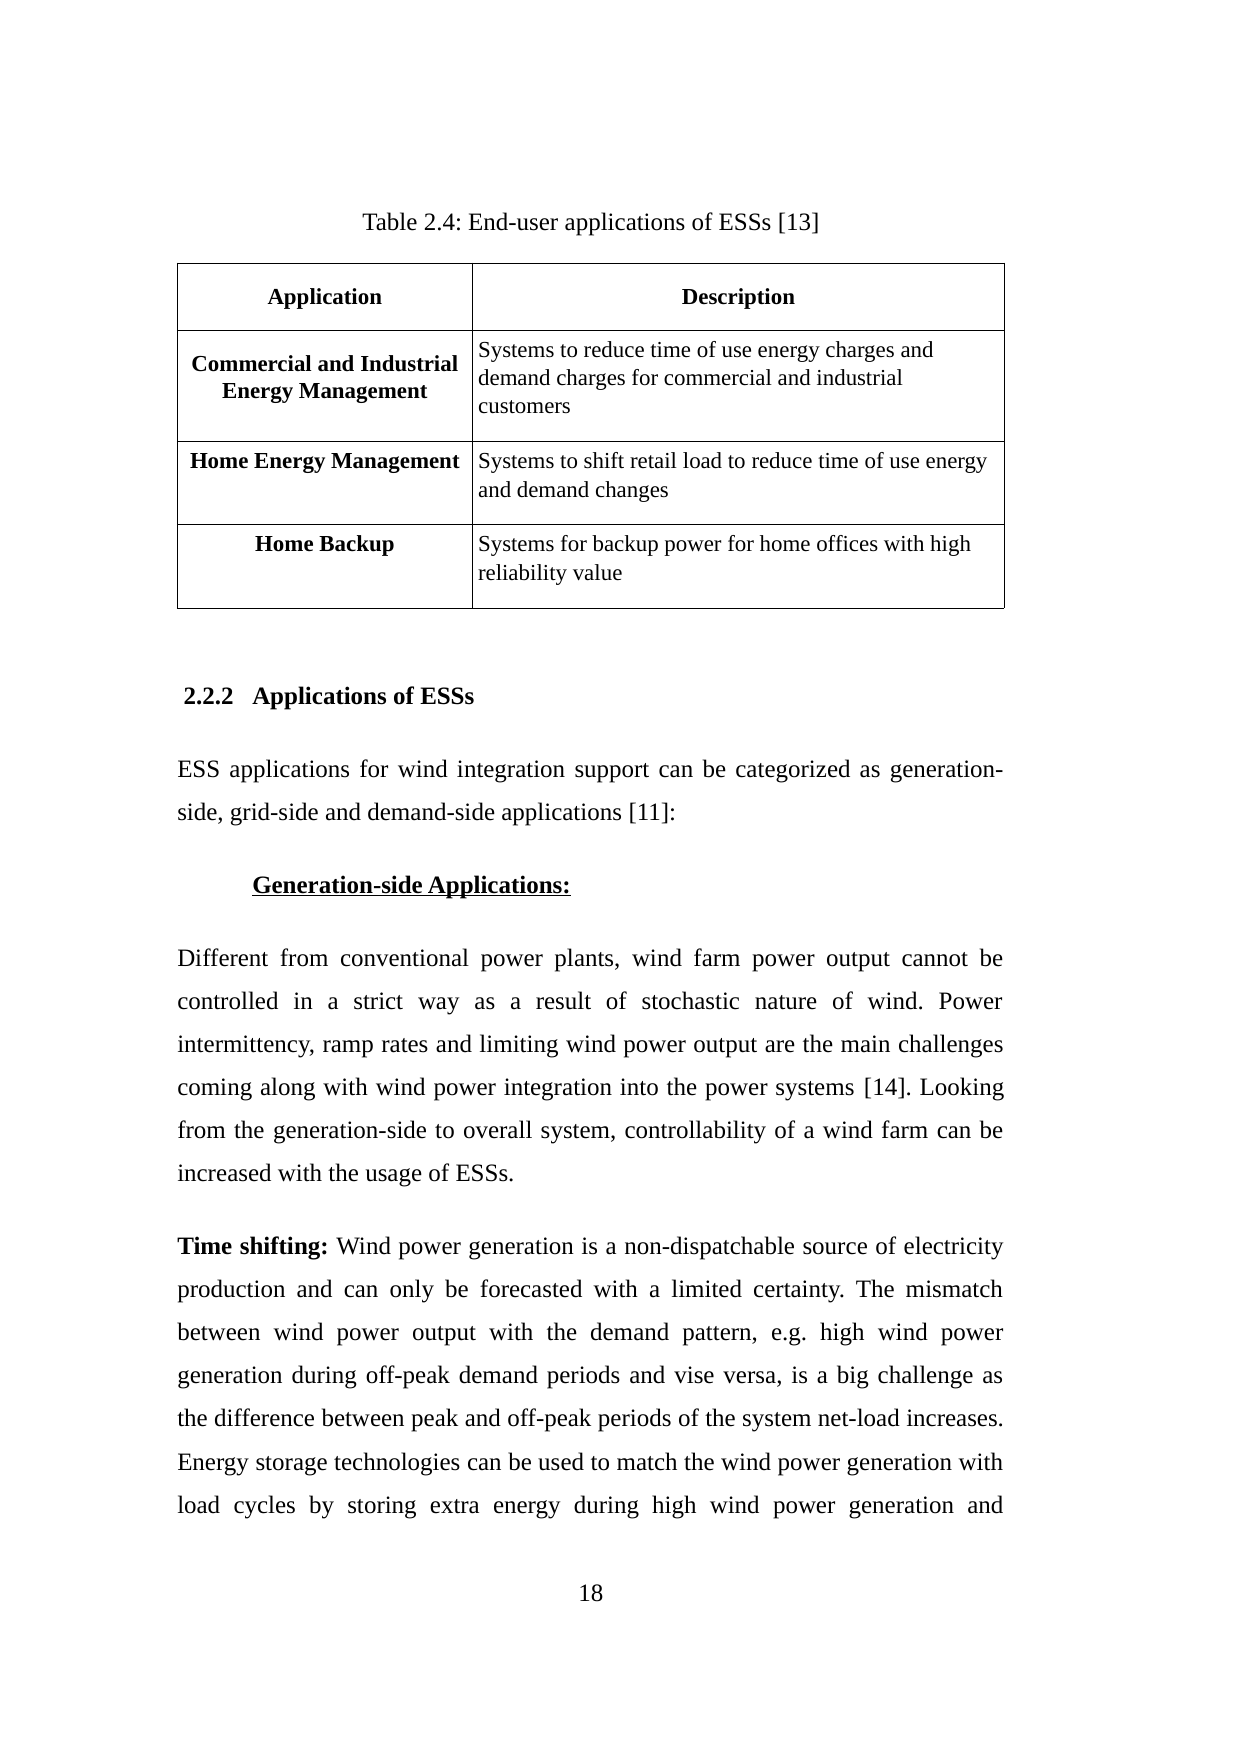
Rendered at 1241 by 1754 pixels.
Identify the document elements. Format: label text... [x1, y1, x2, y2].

text ESS applications for wind integration support can be categorized as generation-side, grid-side and demand-side applications [11]⁠: [177, 754, 1004, 826]
subtitle Generation-side Applications: [177, 870, 1004, 899]
text Different from conventional power plants, wind farm power output cannot be controlled in a strict way as a result of stochastic nature of wind. Power intermittency, ramp rates and limiting wind power output are the main challenges coming along with wind power integration into the power systems [14]⁠. Looking from the generation-side to overall system, controllability of a wind farm can be increased with the usage of ESSs. [177, 943, 1004, 1187]
table_cell Commercial and Industrial Energy Management [178, 331, 472, 441]
table_cell Systems to shift retail load to reduce time of use energy and demand changes [473, 442, 1004, 524]
table_cell Home Energy Management [178, 442, 472, 524]
table_cell Systems for backup power for home offices with high reliability value [473, 525, 1004, 607]
table_cell Home Backup [178, 525, 472, 607]
text Time shifting: Wind power generation is a non-dispatchable source of electricity production and can only be forecasted with a limited certainty. The mismatch between wind power output with the demand pattern, e.g. high wind power generation during off-peak demand periods and vise versa, is a big challenge as the difference between peak and off-peak periods of the system net-load increases. Energy storage technologies can be used to match the wind power generation with load cycles by storing extra energy during high wind power generation and [177, 1231, 1004, 1518]
text Table 2.4: End-user applications of ESSs [13]⁠ [177, 207, 1004, 236]
table_header Description [473, 264, 1004, 330]
subtitle Applications of ESSs [177, 681, 1004, 710]
table_header Application [178, 264, 472, 330]
table_cell Systems to reduce time of use energy charges and demand charges for commercial and industrial customers [473, 331, 1004, 441]
